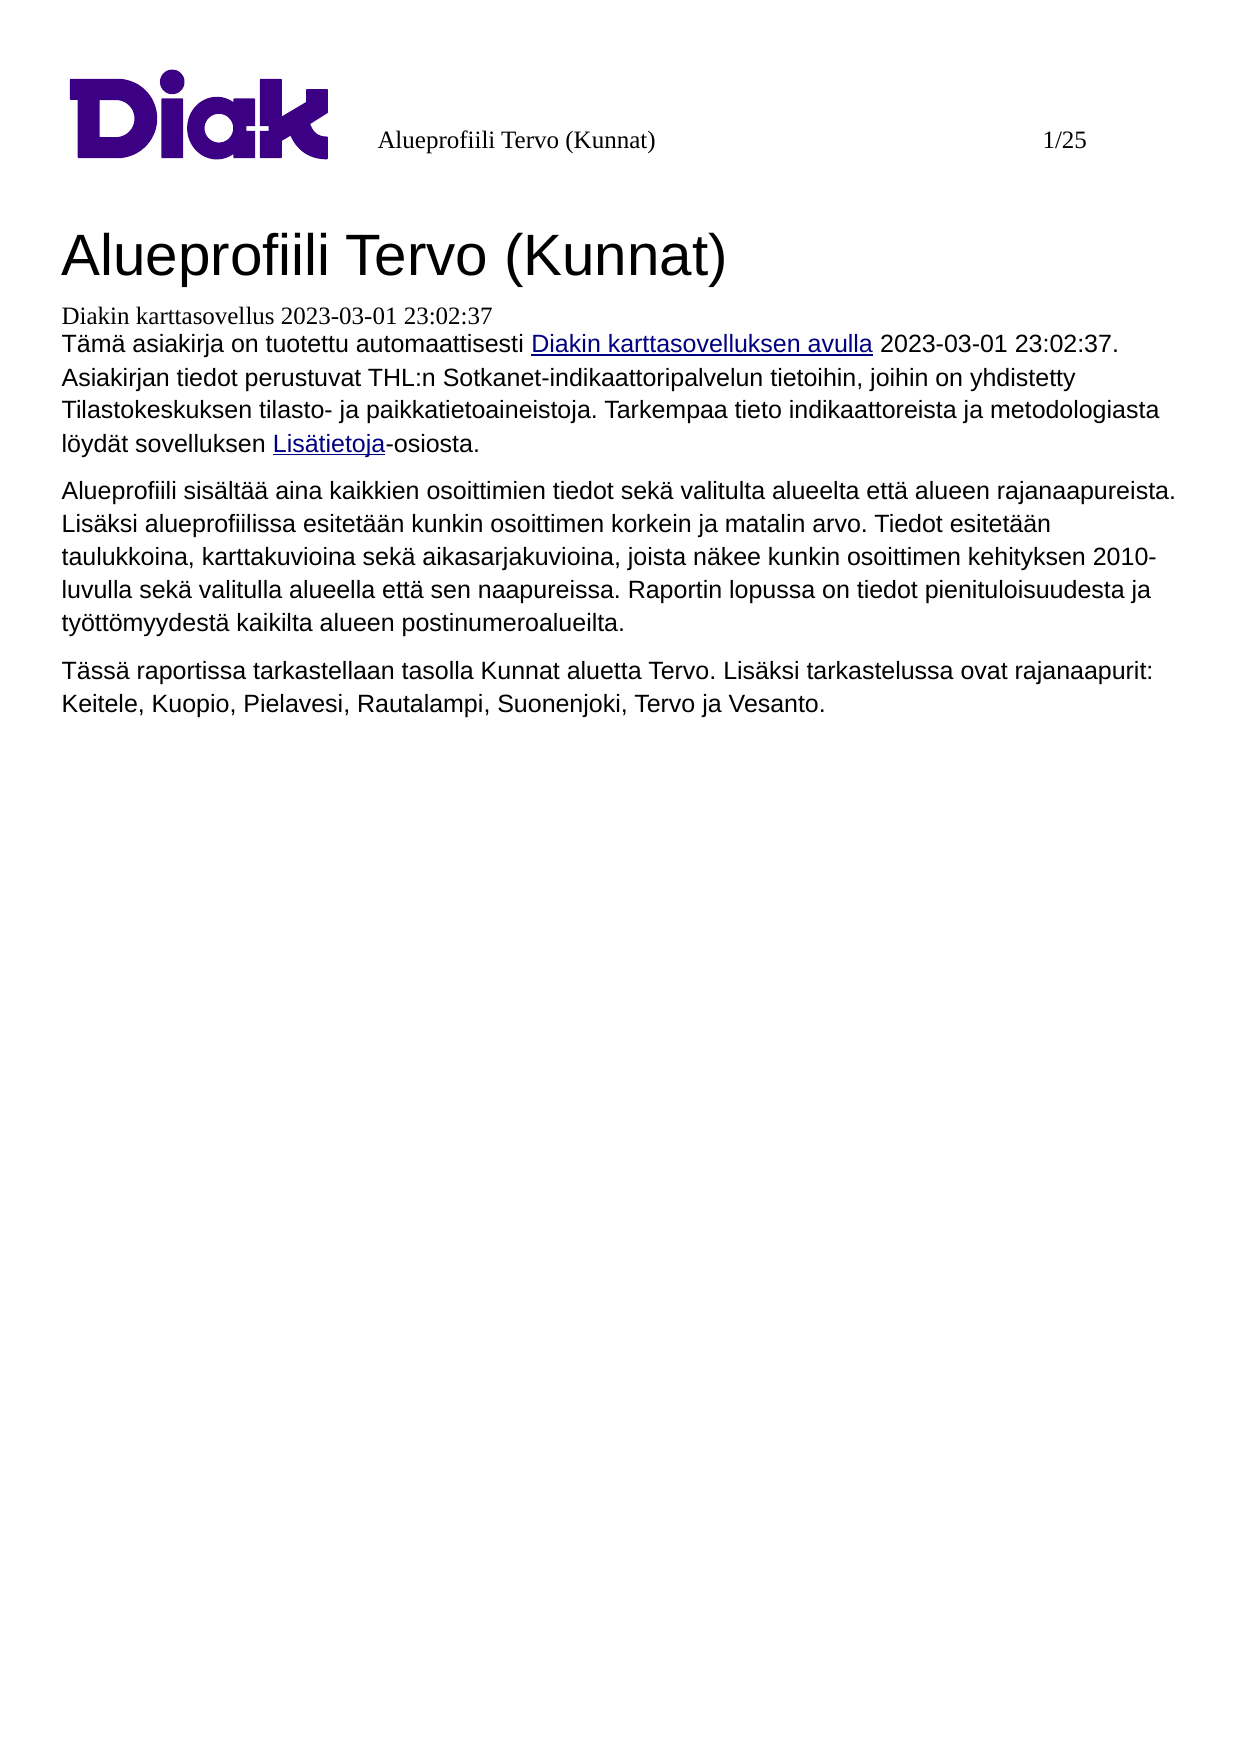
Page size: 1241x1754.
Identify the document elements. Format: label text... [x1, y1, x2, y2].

text Tämä asiakirja on tuotettu automaattisesti Diakin karttasovelluksen avulla 2023-03-01 23:02:37. Asiakirjan tiedot perustuvat THL:n Sotkanet-indikaattoripalvelun tietoihin, joihin on yhdistetty Tilastokeskuksen tilasto- ja paikkatietoaineistoja. Tarkempaa tieto indikaattoreista ja metodologiasta löydät sovelluksen Lisätietoja-osiosta. [61, 329, 1179, 457]
text Tässä raportissa tarkastellaan tasolla Kunnat aluetta Tervo. Lisäksi tarkastelussa ovat rajanaapurit: Keitele, Kuopio, Pielavesi, Rautalampi, Suonenjoki, Tervo ja Vesanto. [61, 656, 1179, 718]
title Alueprofiili Tervo (Kunnat) [61, 221, 1179, 288]
text Alueprofiili sisältää aina kaikkien osoittimien tiedot sekä valitulta alueelta että alueen rajanaapureista. Lisäksi alueprofiilissa esitetään kunkin osoittimen korkein ja matalin arvo. Tiedot esitetään taulukkoina, karttakuvioina sekä aikasarjakuvioina, joista näkee kunkin osoittimen kehityksen 2010-luvulla sekä valitulla alueella että sen naapureissa. Raportin lopussa on tiedot pienituloisuudesta ja työttömyydestä kaikilta alueen postinumeroalueilta. [61, 476, 1179, 637]
text Diakin karttasovellus 2023-03-01 23:02:37 [61, 301, 1179, 329]
